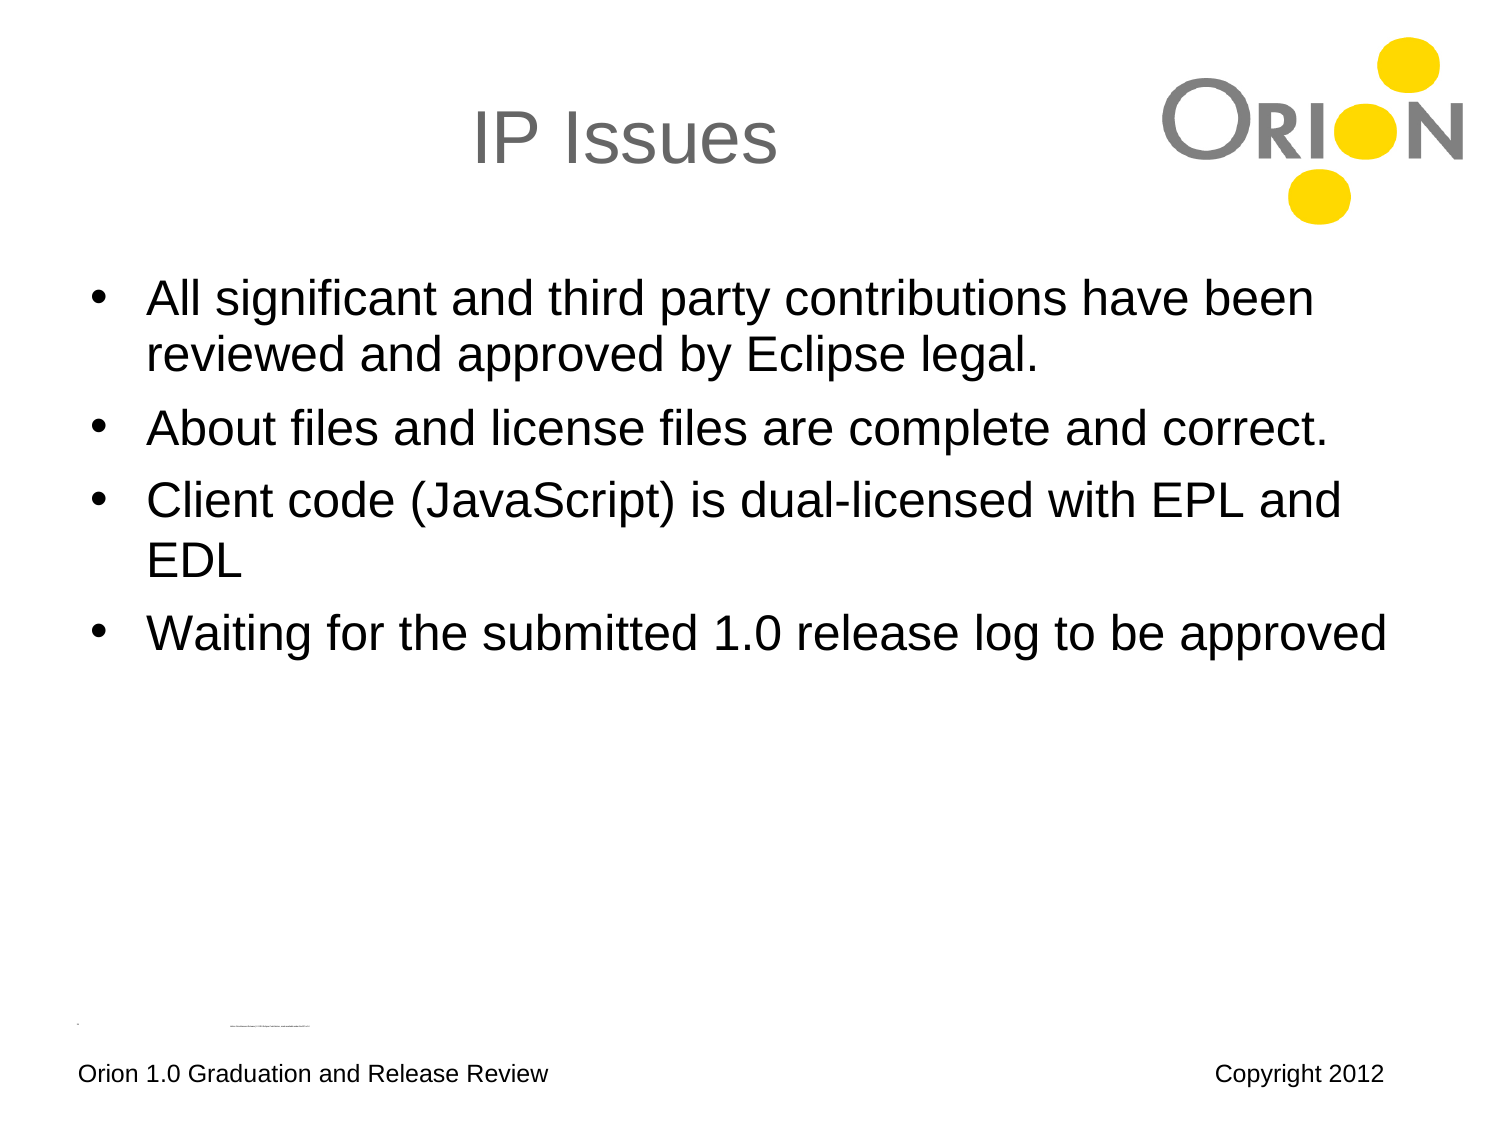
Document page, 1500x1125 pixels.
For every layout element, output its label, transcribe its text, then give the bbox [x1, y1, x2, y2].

title IP Issues [74, 45, 1176, 233]
list All significant and third party contributions have been reviewed and approved by Eclipse legal. About files and license files are complete and correct. Client code (JavaScript) is dual-licensed with EPL and EDL Waiting for the submitted 1.0 release log to be approved [75, 262, 1426, 1006]
picture [1162, 37, 1463, 225]
